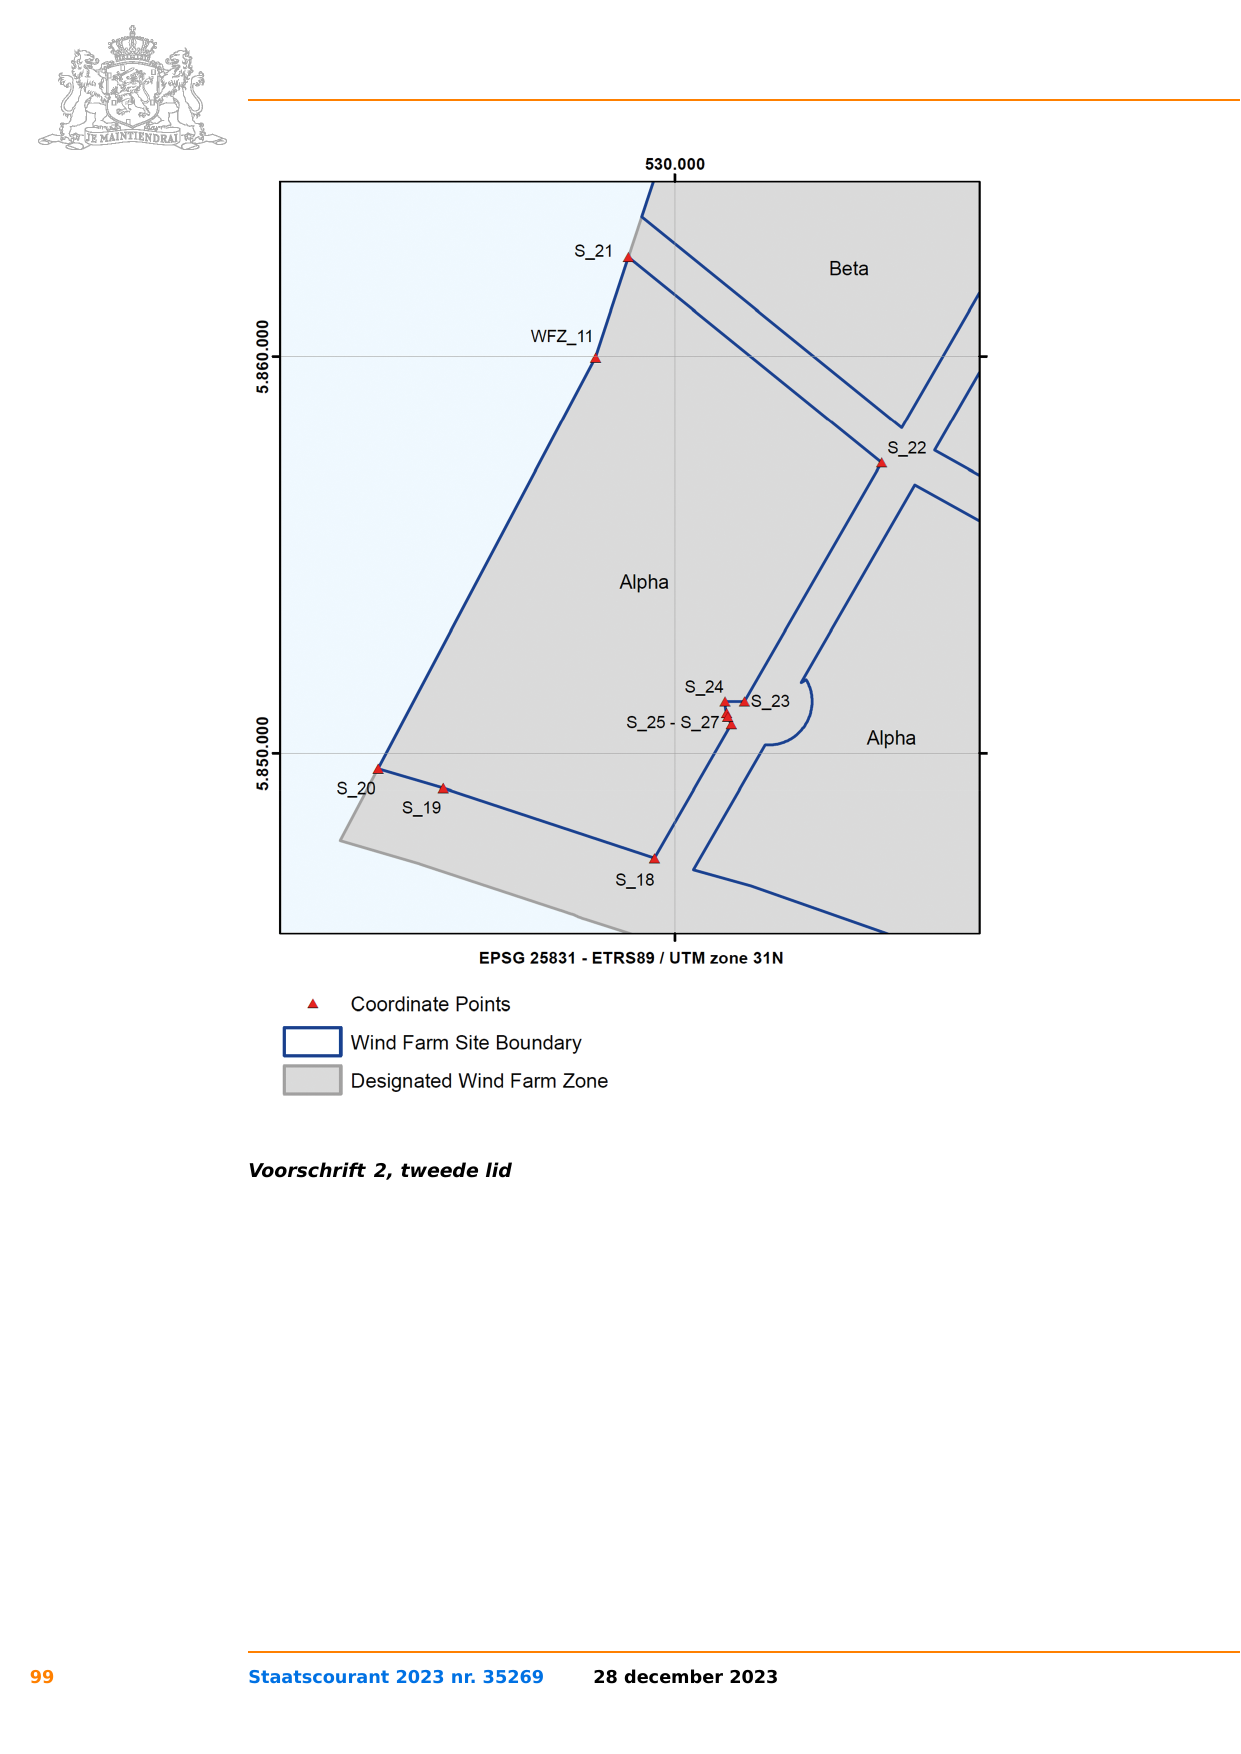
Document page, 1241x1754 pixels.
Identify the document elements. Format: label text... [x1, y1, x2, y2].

picture [248, 151, 993, 1109]
picture [38, 25, 227, 150]
subtitle Voorschrift 2, tweede lid [248, 1160, 1163, 1182]
